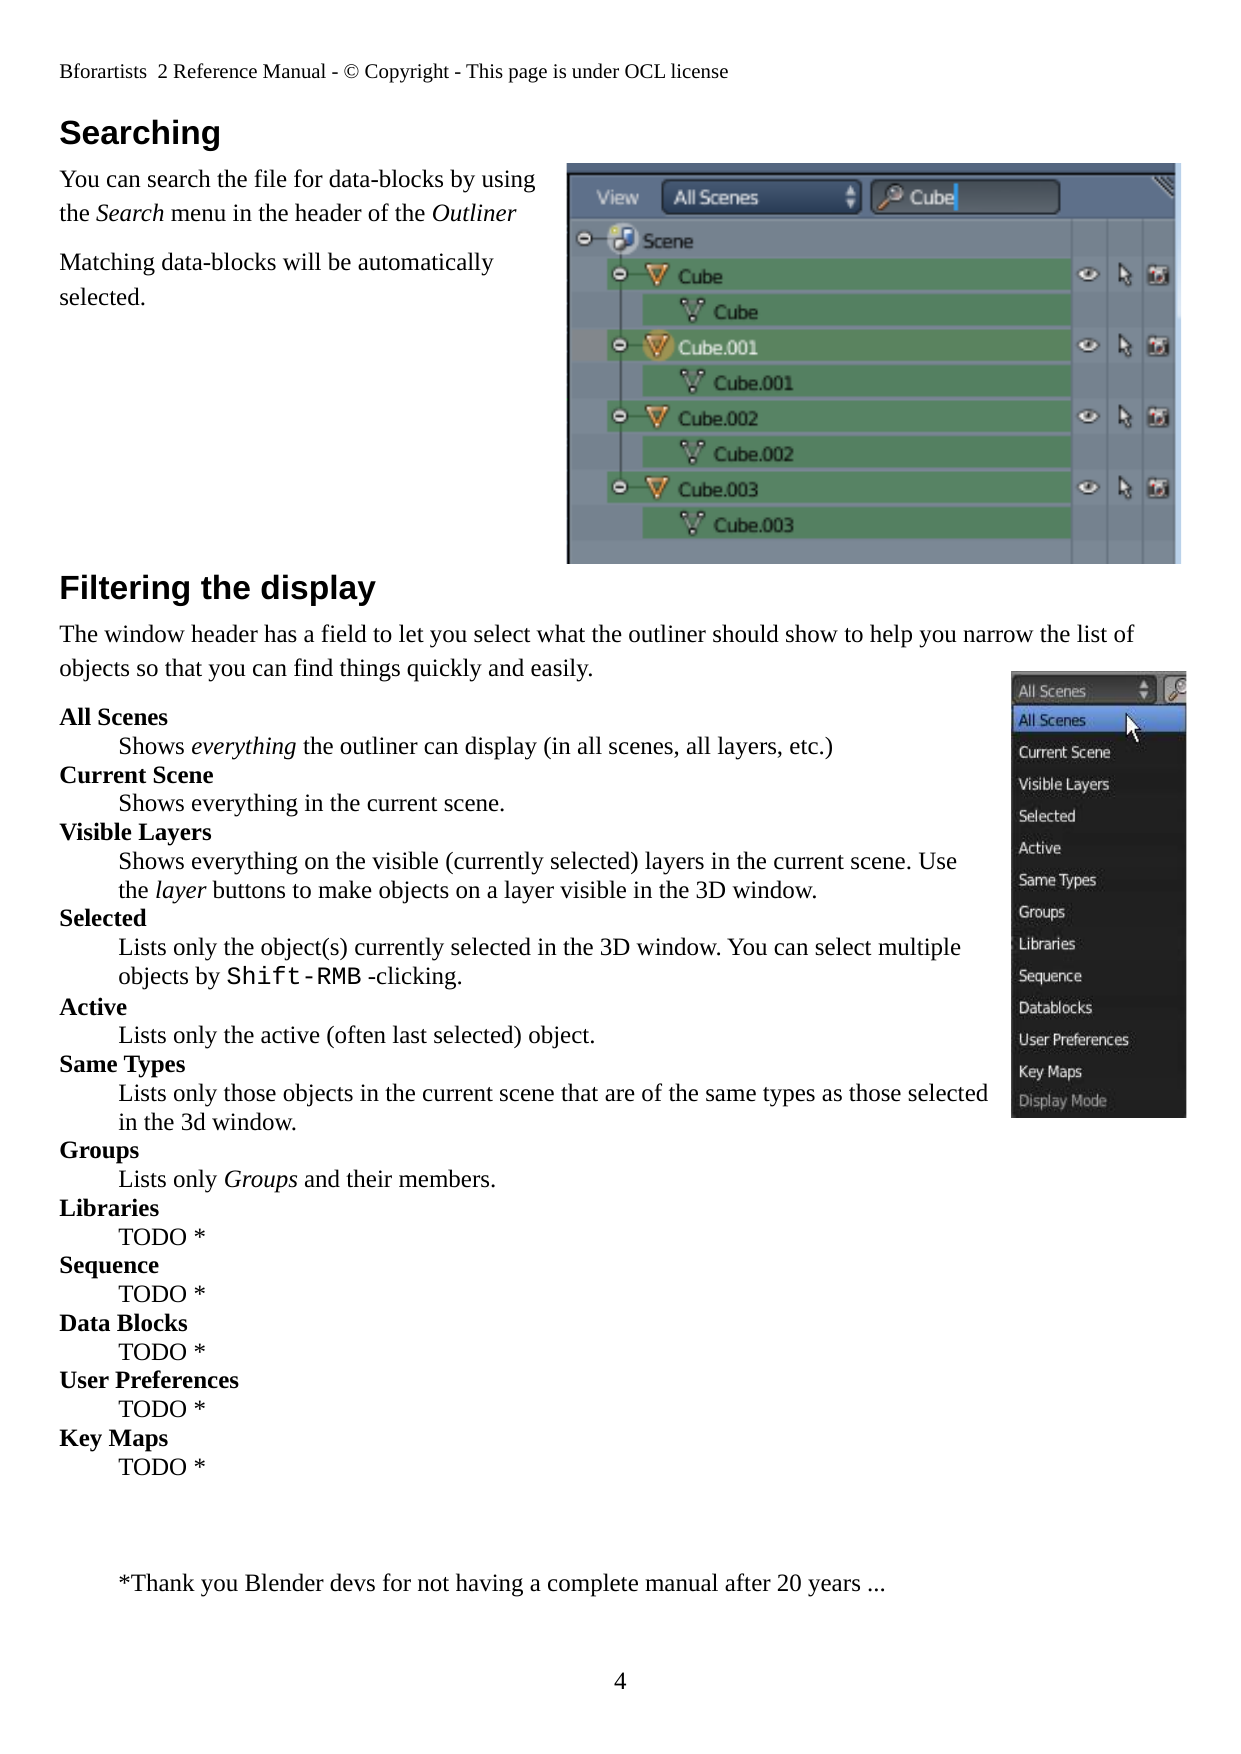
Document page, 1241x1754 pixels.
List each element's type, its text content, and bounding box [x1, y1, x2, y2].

subtitle Libraries [59, 1193, 1181, 1222]
list Lists only the object(s) currently selected in the 3D window. You can select multiple objects by Shift-RMB -clicking. [118, 932, 993, 992]
subtitle Visible Layers [59, 817, 993, 846]
list TODO * [118, 1394, 1181, 1423]
list Lists only those objects in the current scene that are of the same types as those selected in the 3d window. [118, 1078, 993, 1136]
subtitle Sequence [59, 1251, 1181, 1279]
subtitle Same Types [59, 1049, 993, 1078]
text The window header has a field to let you select what the outliner should show to help you narrow the list of objects so that you can find things quickly and easily. [59, 619, 1181, 682]
subtitle All Scenes [59, 702, 993, 731]
list Shows everything the outliner can display (in all scenes, all layers, etc.) [118, 731, 993, 760]
list Shows everything on the visible (currently selected) layers in the current scene. Use the layer buttons to make objects on a layer visible in the 3D window. [118, 846, 993, 903]
subtitle Selected [59, 903, 993, 932]
picture [1011, 671, 1187, 1118]
list TODO * [118, 1452, 1181, 1481]
subtitle Data Blocks [59, 1308, 1181, 1337]
list Shows everything in the current scene. [118, 788, 993, 817]
picture [566, 163, 1182, 564]
text You can search the file for data-blocks by using the Search menu in the header of the Outliner [59, 164, 566, 227]
list *Thank you Blender devs for not having a complete manual after 20 years ... [118, 1568, 1181, 1597]
list TODO * [118, 1222, 1181, 1251]
list TODO * [118, 1279, 1181, 1308]
subtitle Groups [59, 1136, 1181, 1164]
text [994, 655, 1204, 1135]
list Lists only the active (often last selected) object. [118, 1021, 993, 1049]
subtitle Searching [59, 113, 1181, 151]
subtitle Filtering the display [59, 568, 1181, 606]
subtitle Active [59, 992, 993, 1021]
list Lists only Groups and their members. [118, 1164, 1181, 1193]
subtitle Key Maps [59, 1423, 1181, 1452]
subtitle Current Scene [59, 760, 993, 788]
subtitle User Preferences [59, 1366, 1181, 1394]
list TODO * [118, 1337, 1181, 1366]
text Matching data-blocks will be automatically selected. [59, 247, 566, 311]
